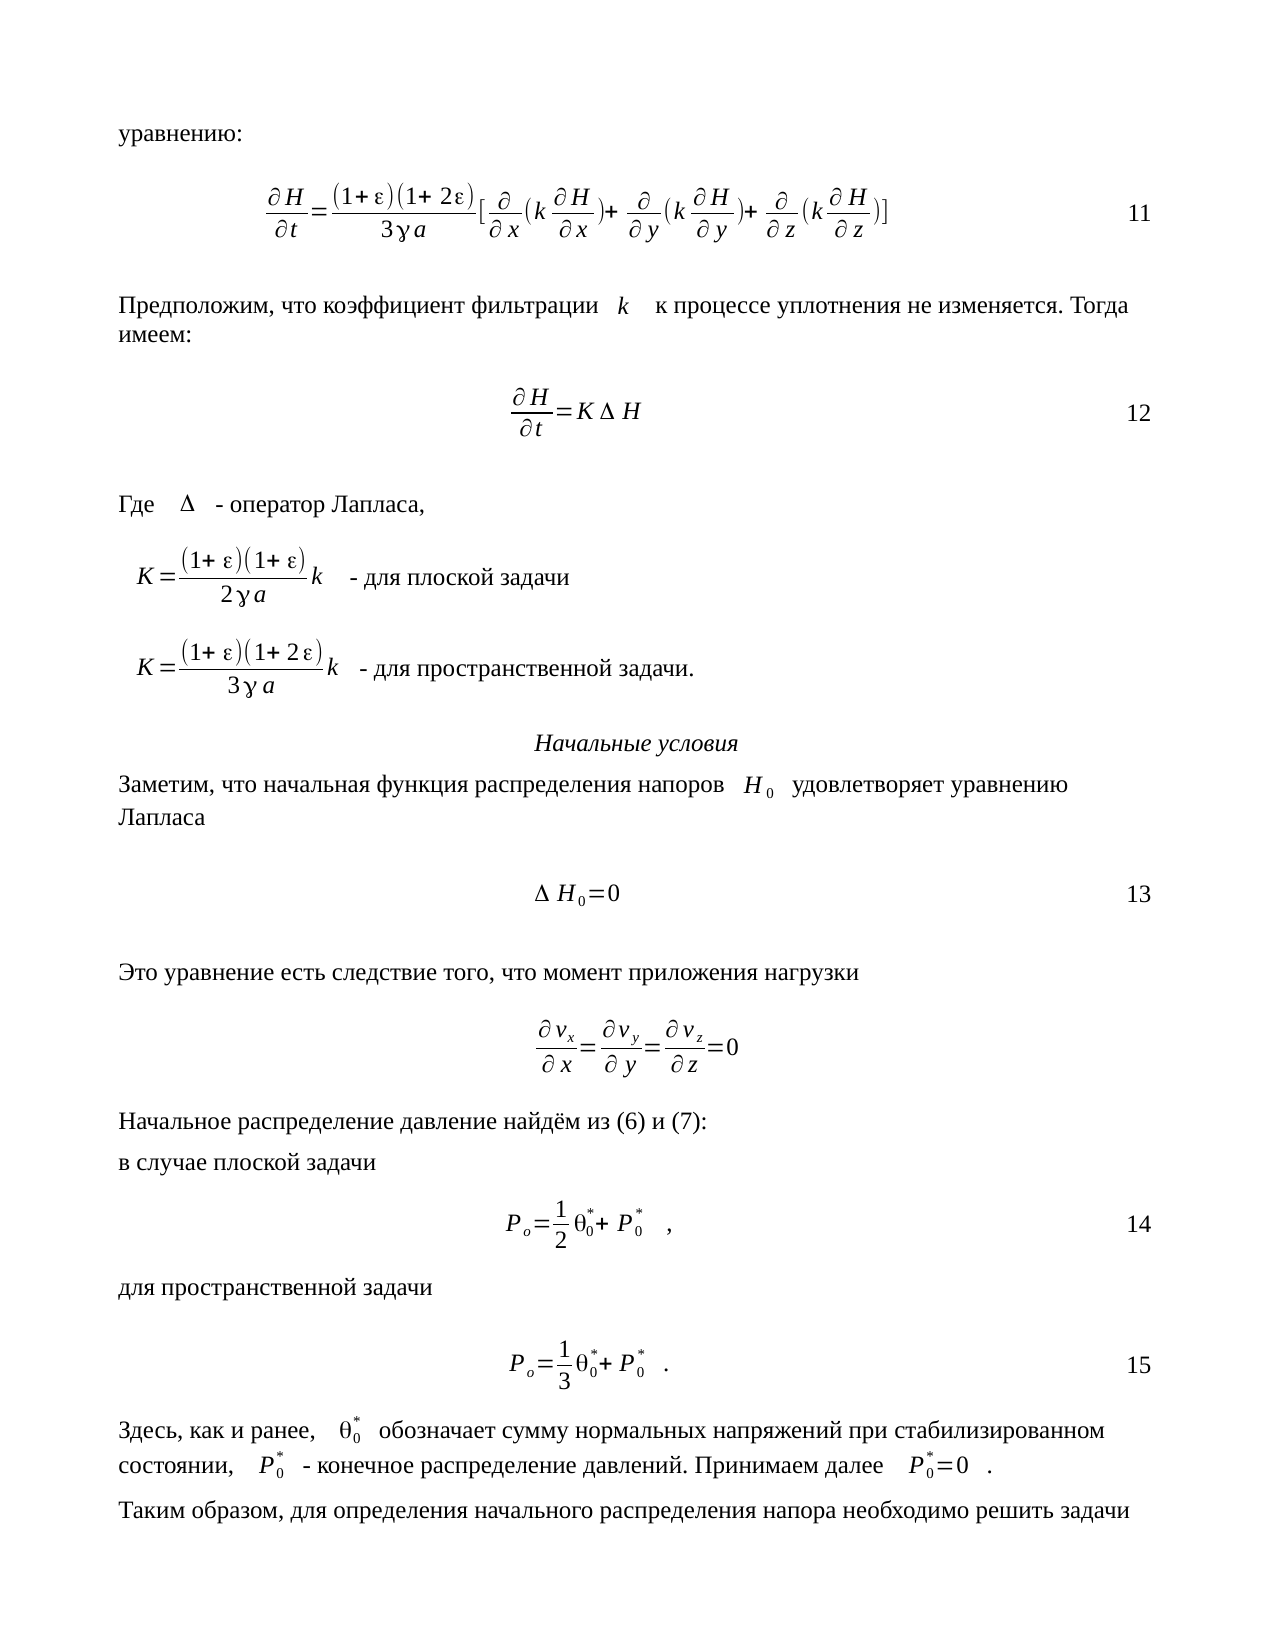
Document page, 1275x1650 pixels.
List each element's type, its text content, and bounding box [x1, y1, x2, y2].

table_header 15 [1041, 1329, 1157, 1412]
text Здесь, как и ранее, обозначает сумму нормальных напряжений при стабилизированном состоянии, - конечное распределение давлений. Принимаем далее . [118, 1412, 1157, 1482]
text Таким образом, для определения начального распределения напора необходимо решить задачи [118, 1495, 1157, 1523]
text для пространственной задачи [118, 1272, 1157, 1301]
text Заметим, что начальная функция распределения напоровудовлетворяет уравнению Лапласа [118, 769, 1157, 831]
text Где - оператор Лапласа, [118, 489, 1157, 517]
text - для пространственной задачи. [118, 637, 1157, 699]
table_header [118, 176, 1041, 262]
table_header [118, 377, 1041, 460]
text Начальное распределение давление найдём из (6) и (7): [118, 1106, 1157, 1135]
text Начальные условия [118, 728, 1157, 757]
text - для плоской задачи [118, 546, 1157, 608]
text уравнению: [118, 118, 1157, 147]
table_header . [118, 1329, 1041, 1412]
table_header [118, 872, 1041, 928]
text в случае плоской задачи [118, 1147, 1157, 1176]
table_header , [118, 1189, 1041, 1272]
text Предположим, что коэффициент фильтрации к процессе уплотнения не изменяется. Тогда имеем: [118, 291, 1157, 348]
table_header 13 [1041, 872, 1157, 928]
table_header 12 [1041, 377, 1157, 460]
table_header 14 [1041, 1189, 1157, 1272]
text Это уравнение есть следствие того, что момент приложения нагрузки [118, 957, 1157, 986]
table_header 11 [1041, 176, 1157, 262]
